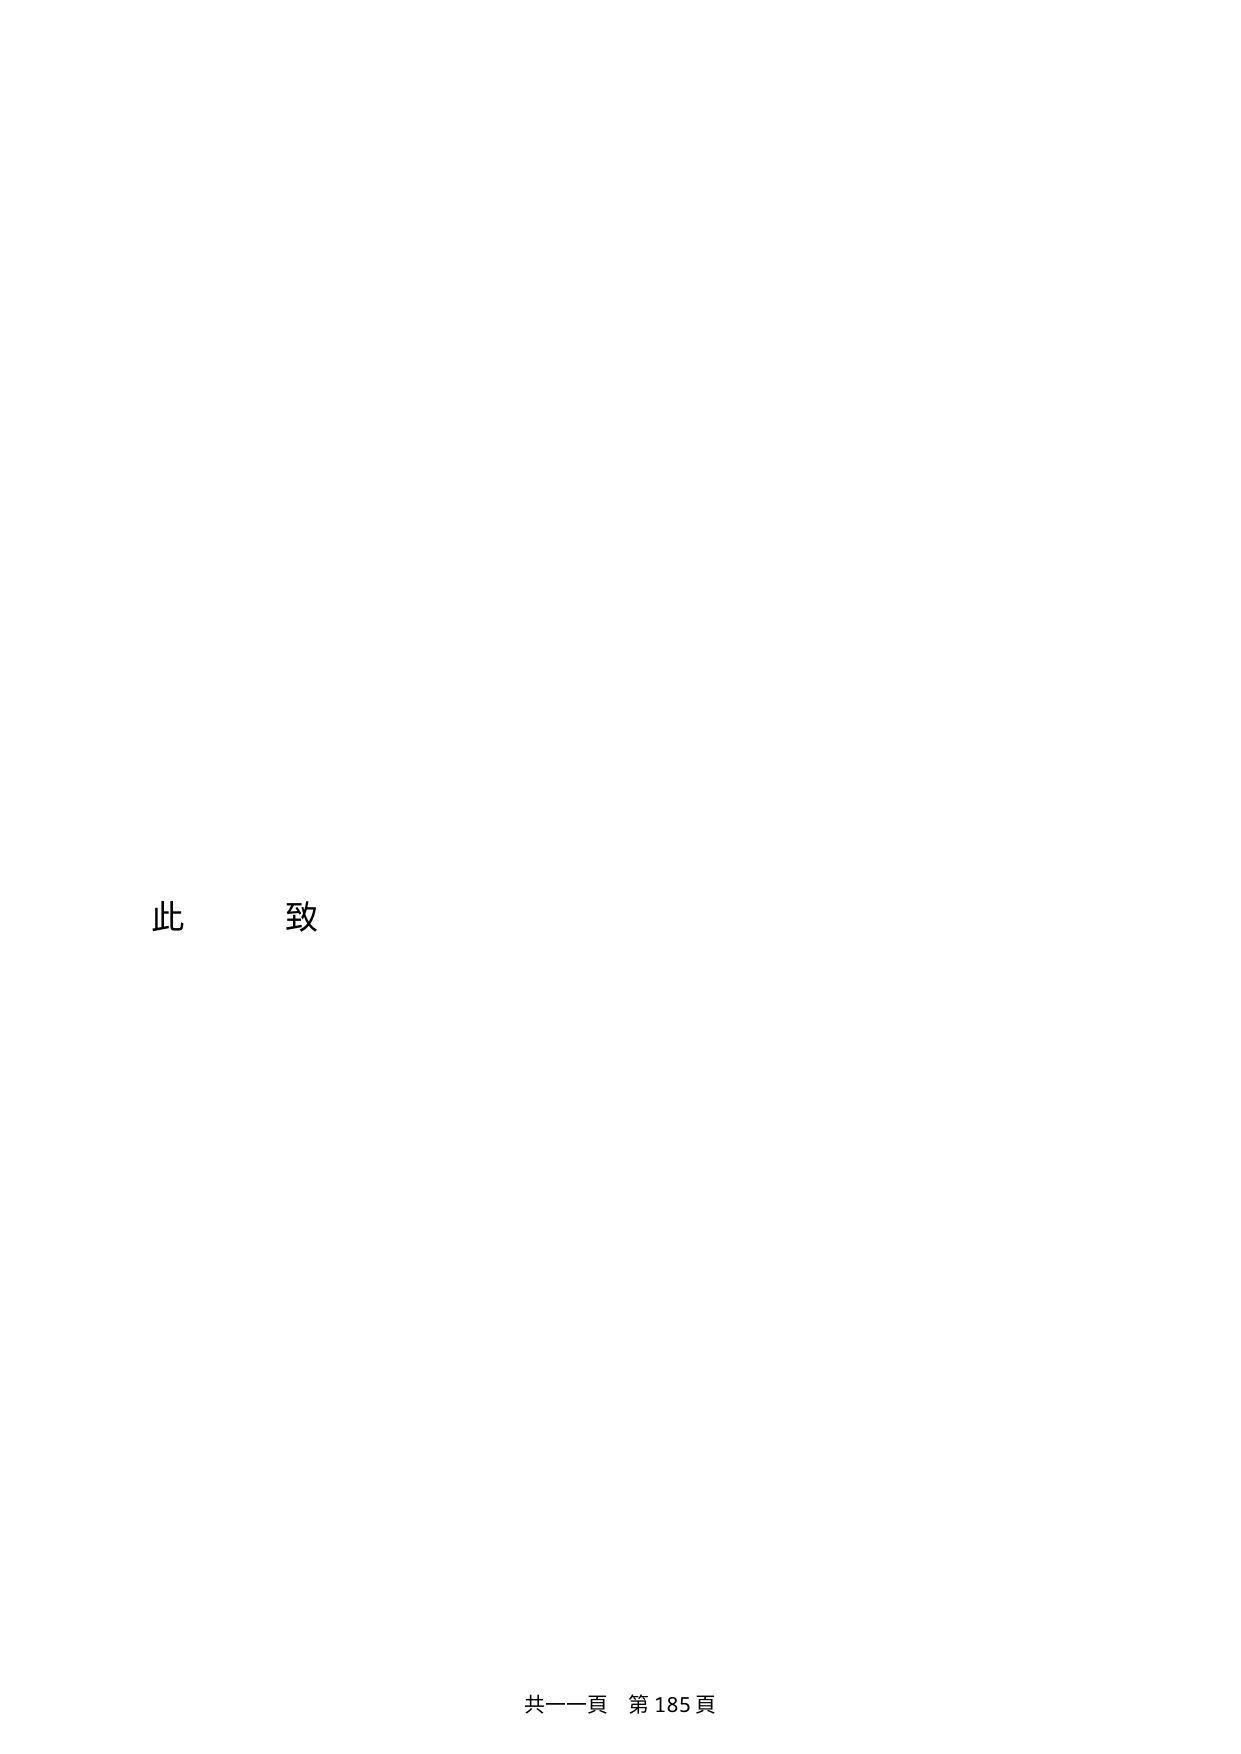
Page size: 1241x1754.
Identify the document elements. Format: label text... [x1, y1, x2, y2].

text 此 致 [118, 874, 1122, 936]
